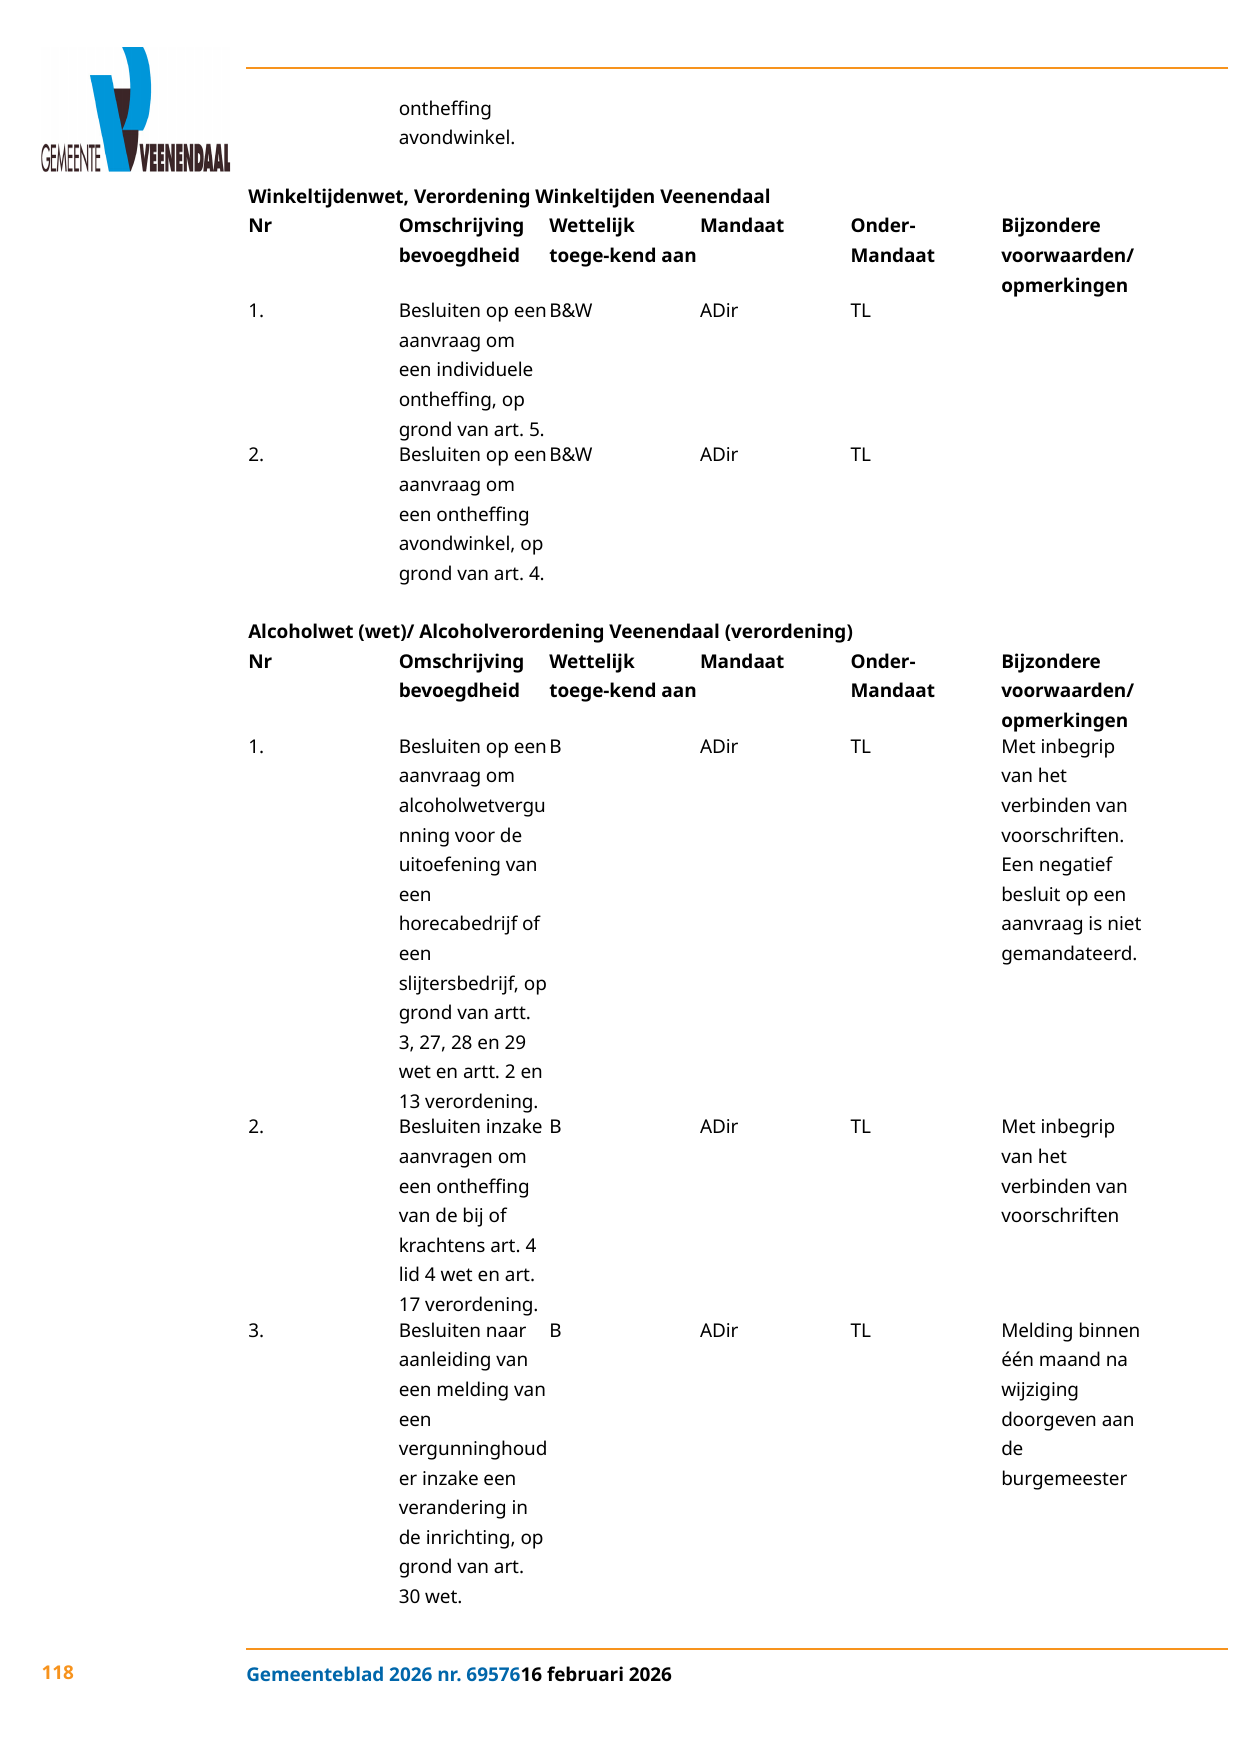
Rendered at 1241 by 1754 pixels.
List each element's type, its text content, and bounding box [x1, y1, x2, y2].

table_cell ADir [700, 1114, 850, 1317]
table_header Mandaat [700, 648, 850, 733]
table_cell B [549, 1114, 700, 1317]
table_header Omschrijving bevoegdheid [399, 648, 549, 733]
table_cell TL [850, 442, 1001, 586]
table_cell TL [850, 1317, 1001, 1609]
table_cell ADir [700, 298, 850, 442]
table_cell B [549, 733, 700, 1114]
table_cell Besluiten op een aanvraag om een individuele ontheffing, op grond van art. 5. [399, 298, 549, 442]
table_header Wettelijk toege-kend aan [549, 213, 700, 297]
table_header Omschrijving bevoegdheid [399, 213, 549, 297]
table_cell 3. [248, 1317, 398, 1609]
table_cell [850, 95, 1001, 150]
text Winkeltijdenwet, Verordening Winkeltijden Veenendaal [248, 183, 1152, 209]
table_header Nr [248, 213, 398, 297]
table_header Wettelijk toege-kend aan [549, 648, 700, 733]
table_cell [700, 95, 850, 150]
table_cell ontheffing avondwinkel. [399, 95, 549, 150]
table_cell B&W [549, 298, 700, 442]
table_header Mandaat [700, 213, 850, 297]
table_cell Melding binnen één maand na wijziging doorgeven aan de burgemeester [1001, 1317, 1152, 1609]
table_cell [1001, 298, 1152, 442]
table_cell [248, 95, 398, 150]
table_cell Besluiten inzake aanvragen om een ontheffing van de bij of krachtens art. 4 lid 4 wet en art. 17 verordening. [399, 1114, 549, 1317]
table_cell ADir [700, 442, 850, 586]
table_cell ADir [700, 733, 850, 1114]
table_cell TL [850, 1114, 1001, 1317]
table_header Onder- Mandaat [850, 648, 1001, 733]
table_cell [1001, 95, 1152, 150]
table_cell 1. [248, 298, 398, 442]
table_cell ADir [700, 1317, 850, 1609]
table_cell B&W [549, 442, 700, 586]
picture [41, 47, 130, 172]
table_cell Besluiten naar aanleiding van een melding van een vergunninghouder inzake een verandering in de inrichting, op grond van art. 30 wet. [399, 1317, 549, 1609]
table_header Bijzondere voorwaarden/ opmerkingen [1001, 213, 1152, 297]
table_header Nr [248, 648, 398, 733]
table_cell Met inbegrip van het verbinden van voorschriften [1001, 1114, 1152, 1317]
table_cell Besluiten op een aanvraag om alcoholwetvergunning voor de uitoefening van een horecabedrijf of een slijtersbedrijf, op grond van artt. 3, 27, 28 en 29 wet en artt. 2 en 13 verordening. [399, 733, 549, 1114]
table_cell 2. [248, 1114, 398, 1317]
table_cell Met inbegrip van het verbinden van voorschriften. Een negatief besluit op een aanvraag is niet gemandateerd. [1001, 733, 1152, 1114]
table_header Onder- Mandaat [850, 213, 1001, 297]
table_cell [1001, 442, 1152, 586]
table_header Bijzondere voorwaarden/ opmerkingen [1001, 648, 1152, 733]
table_cell B [549, 1317, 700, 1609]
table_cell 1. [248, 733, 398, 1114]
table_cell 2. [248, 442, 398, 586]
picture [123, 47, 231, 172]
table_cell [549, 95, 700, 150]
text Alcoholwet (wet)/ Alcoholverordening Veenendaal (verordening) [248, 618, 1152, 644]
table_cell TL [850, 298, 1001, 442]
table_cell Besluiten op een aanvraag om een ontheffing avondwinkel, op grond van art. 4. [399, 442, 549, 586]
table_cell TL [850, 733, 1001, 1114]
